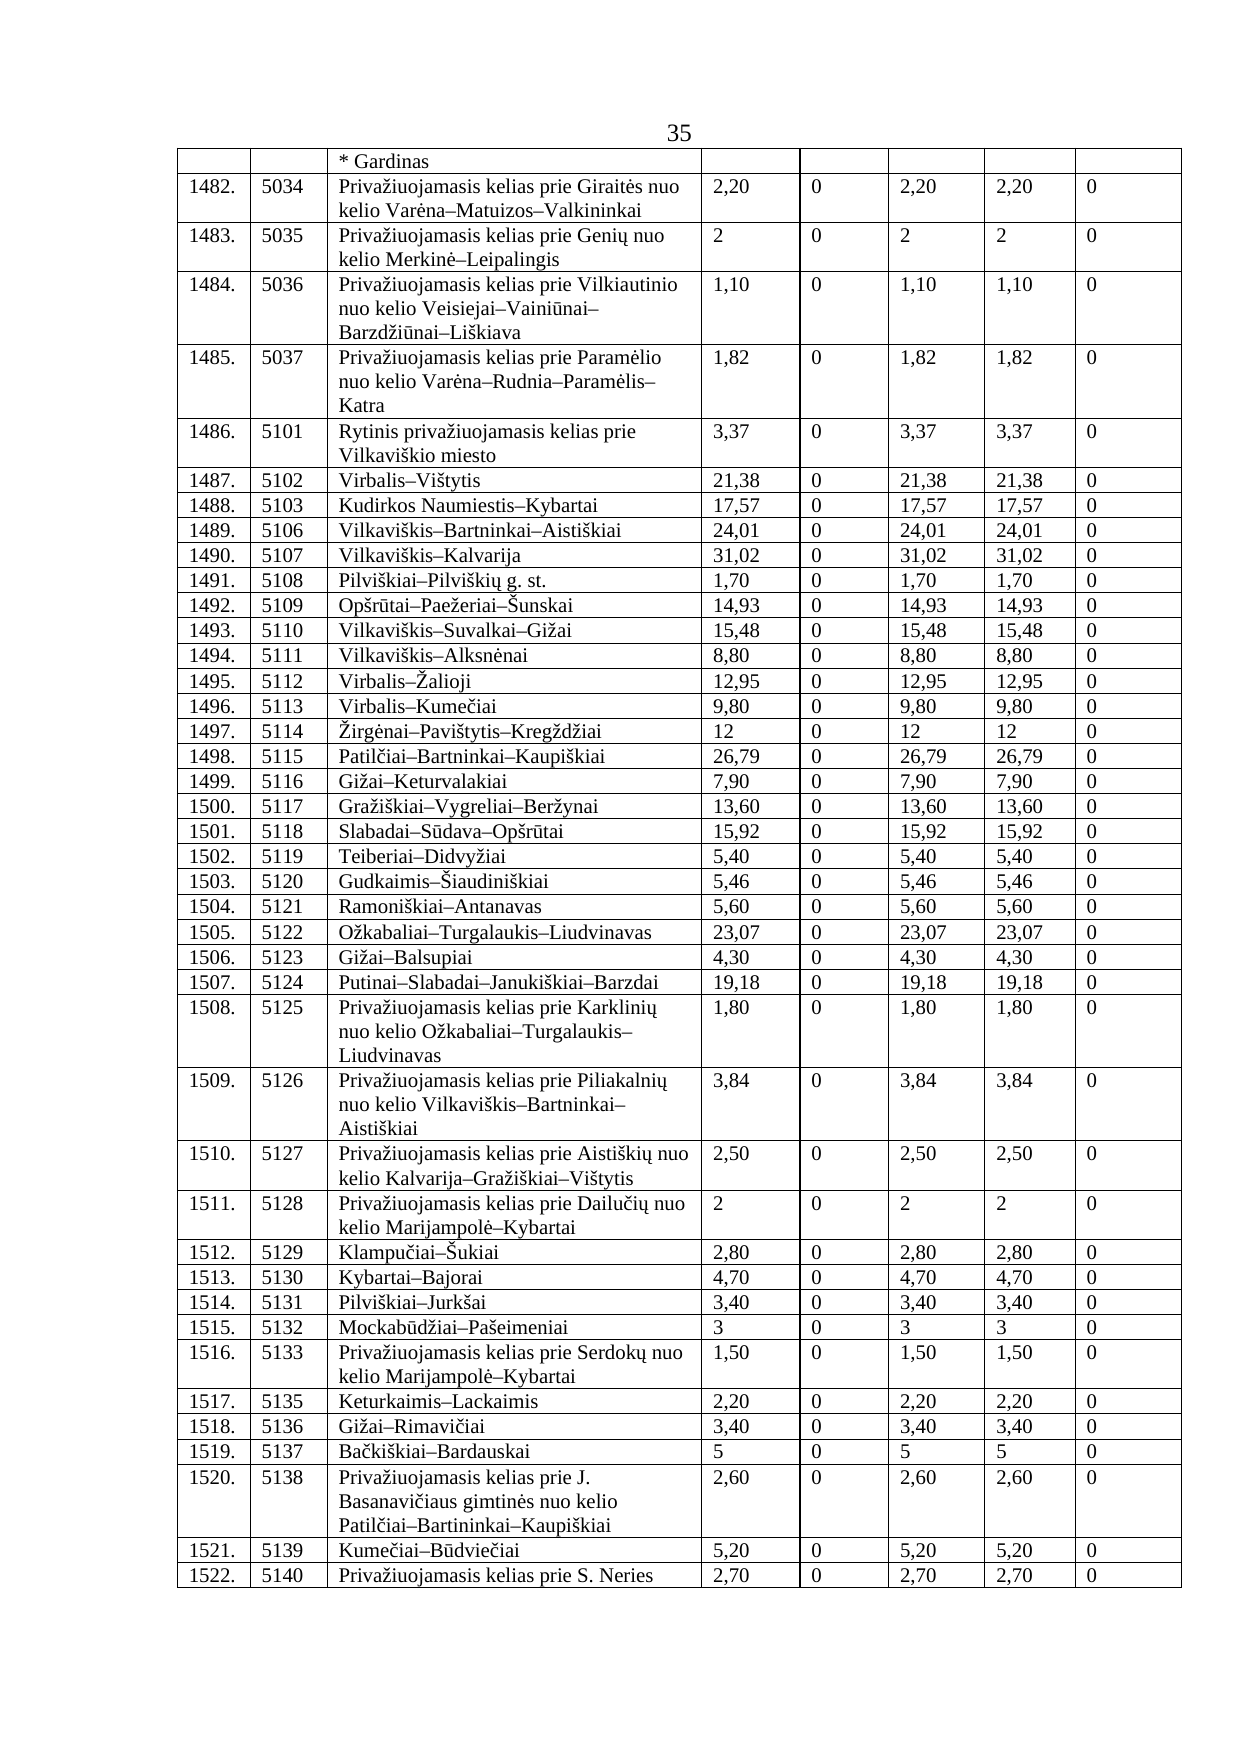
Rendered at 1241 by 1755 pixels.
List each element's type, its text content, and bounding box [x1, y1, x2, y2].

table_cell 2 [985, 1191, 1075, 1239]
table_cell 0 [1076, 543, 1181, 567]
table_cell Gudkaimis–Šiaudiniškiai [328, 869, 701, 893]
table_cell 0 [801, 1563, 888, 1587]
table_cell 2,70 [702, 1563, 799, 1587]
table_cell 0 [1076, 1191, 1181, 1239]
table_cell 0 [1076, 1068, 1181, 1140]
table_cell 0 [1076, 719, 1181, 743]
table_cell Vilkaviškis–Suvalkai–Gižai [328, 618, 701, 642]
table_cell Kybartai–Bajorai [328, 1265, 701, 1289]
table_cell Mockabūdžiai–Pašeimeniai [328, 1315, 701, 1339]
table_cell 5,40 [702, 844, 799, 868]
table_cell Gižai–Keturvalakiai [328, 769, 701, 793]
table_cell 7,90 [889, 769, 984, 793]
table_cell 0 [801, 644, 888, 667]
table_cell 0 [1076, 1563, 1181, 1587]
table_cell 1498. [178, 744, 250, 768]
table_cell 24,01 [985, 518, 1075, 542]
table_cell 0 [1076, 669, 1181, 693]
table_cell 0 [801, 223, 888, 271]
table_cell 0 [801, 543, 888, 567]
table_cell 1520. [178, 1465, 250, 1537]
table_cell 1487. [178, 468, 250, 492]
table_cell 0 [801, 794, 888, 818]
table_cell Pilviškiai–Pilviškių g. st. [328, 568, 701, 592]
table_cell 8,80 [702, 644, 799, 667]
table_cell 1512. [178, 1240, 250, 1264]
table_cell 5 [985, 1440, 1075, 1463]
table_cell 4,70 [702, 1265, 799, 1289]
table_cell 5138 [251, 1465, 327, 1537]
table_cell Rytinis privažiuojamasis kelias prie Vilkaviškio miesto [328, 419, 701, 467]
table_cell 12,95 [985, 669, 1075, 693]
table_cell Klampučiai–Šukiai [328, 1240, 701, 1264]
table_cell 0 [1076, 995, 1181, 1067]
table_cell 5113 [251, 694, 327, 718]
table_cell [251, 149, 327, 173]
table_cell 1515. [178, 1315, 250, 1339]
table_cell 1499. [178, 769, 250, 793]
table_cell 5035 [251, 223, 327, 271]
table_cell 2,20 [889, 174, 984, 222]
table_cell 2 [889, 1191, 984, 1239]
table_cell 0 [801, 618, 888, 642]
table_cell 15,92 [889, 819, 984, 843]
table_cell Gižai–Balsupiai [328, 945, 701, 969]
table_cell 0 [1076, 1440, 1181, 1463]
table_cell 1484. [178, 272, 250, 344]
table_cell 5111 [251, 644, 327, 667]
table_cell Bačkiškiai–Bardauskai [328, 1440, 701, 1463]
table_cell Pilviškiai–Jurkšai [328, 1290, 701, 1314]
table_cell 1,80 [889, 995, 984, 1067]
table_cell 3 [985, 1315, 1075, 1339]
table_cell 0 [1076, 1538, 1181, 1562]
table_cell 0 [801, 869, 888, 893]
table_cell 0 [801, 920, 888, 944]
table_cell 0 [801, 1315, 888, 1339]
table_cell 2,70 [985, 1563, 1075, 1587]
table_cell 7,90 [985, 769, 1075, 793]
table_cell 23,07 [702, 920, 799, 944]
table_cell 1489. [178, 518, 250, 542]
table_cell 21,38 [889, 468, 984, 492]
table_cell 0 [1076, 174, 1181, 222]
table_cell 5123 [251, 945, 327, 969]
table_cell 5102 [251, 468, 327, 492]
table_cell 9,80 [702, 694, 799, 718]
table_cell [178, 149, 250, 173]
table_cell Vilkaviškis–Bartninkai–Aistiškiai [328, 518, 701, 542]
table_cell 5103 [251, 493, 327, 517]
table_cell 0 [801, 174, 888, 222]
table_cell Privažiuojamasis kelias prie S. Neries [328, 1563, 701, 1587]
table_cell 0 [1076, 694, 1181, 718]
table_cell 2,20 [985, 174, 1075, 222]
table_cell 17,57 [889, 493, 984, 517]
table_cell 5126 [251, 1068, 327, 1140]
table_cell 0 [801, 468, 888, 492]
table_cell 0 [1076, 895, 1181, 918]
table_cell 5112 [251, 669, 327, 693]
table_cell 0 [801, 1414, 888, 1438]
table_cell 0 [801, 593, 888, 617]
table_cell 1,82 [985, 345, 1075, 417]
table_cell 0 [801, 744, 888, 768]
table_cell 5114 [251, 719, 327, 743]
table_cell 5137 [251, 1440, 327, 1463]
table_cell Žirgėnai–Pavištytis–Kregždžiai [328, 719, 701, 743]
table_cell 1,50 [702, 1340, 799, 1388]
table_cell 19,18 [889, 970, 984, 994]
table_cell Privažiuojamasis kelias prie Serdokų nuo kelio Marijampolė–Kybartai [328, 1340, 701, 1388]
table_cell 0 [1076, 1465, 1181, 1537]
table_cell 3,84 [702, 1068, 799, 1140]
table_cell 5,20 [702, 1538, 799, 1562]
table_cell 0 [801, 345, 888, 417]
table_cell Patilčiai–Bartninkai–Kaupiškiai [328, 744, 701, 768]
table_cell 3,37 [889, 419, 984, 467]
table_cell 2,50 [889, 1141, 984, 1189]
table_cell 5130 [251, 1265, 327, 1289]
table_cell 1508. [178, 995, 250, 1067]
table_cell Vilkaviškis–Alksnėnai [328, 644, 701, 667]
table_cell 2,50 [702, 1141, 799, 1189]
table_cell 1522. [178, 1563, 250, 1587]
table_cell Virbalis–Žalioji [328, 669, 701, 693]
table_cell 0 [1076, 223, 1181, 271]
table_cell Privažiuojamasis kelias prie J. Basanavičiaus gimtinės nuo kelio Patilčiai–Bartininkai–Kaupiškiai [328, 1465, 701, 1537]
table_cell 15,92 [985, 819, 1075, 843]
table_cell 5110 [251, 618, 327, 642]
table_cell 5101 [251, 419, 327, 467]
table_cell 3 [889, 1315, 984, 1339]
table_cell 0 [1076, 345, 1181, 417]
table_cell 12 [889, 719, 984, 743]
table_cell 2,60 [985, 1465, 1075, 1537]
table_cell 7,90 [702, 769, 799, 793]
table_cell 0 [801, 568, 888, 592]
table_cell 5037 [251, 345, 327, 417]
table_cell 5121 [251, 895, 327, 918]
table_cell [801, 149, 888, 173]
table_cell 4,70 [985, 1265, 1075, 1289]
table_cell 0 [801, 669, 888, 693]
table_cell Opšrūtai–Paežeriai–Šunskai [328, 593, 701, 617]
table_cell Virbalis–Kumečiai [328, 694, 701, 718]
table_cell 0 [1076, 468, 1181, 492]
table_cell Kudirkos Naumiestis–Kybartai [328, 493, 701, 517]
table_cell 31,02 [702, 543, 799, 567]
table_cell 2 [702, 223, 799, 271]
table_cell 1,50 [985, 1340, 1075, 1388]
table_cell 1502. [178, 844, 250, 868]
table_cell 1,82 [889, 345, 984, 417]
table_cell Ožkabaliai–Turgalaukis–Liudvinavas [328, 920, 701, 944]
table_cell Privažiuojamasis kelias prie Giraitės nuo kelio Varėna–Matuizos–Valkininkai [328, 174, 701, 222]
table_cell 0 [801, 1191, 888, 1239]
table_cell 1,10 [889, 272, 984, 344]
table_cell 1,82 [702, 345, 799, 417]
table_cell 21,38 [702, 468, 799, 492]
table_cell 9,80 [889, 694, 984, 718]
table_cell 23,07 [985, 920, 1075, 944]
table_cell 12 [702, 719, 799, 743]
table_cell 0 [1076, 844, 1181, 868]
table_cell 5,60 [889, 895, 984, 918]
table_cell 1511. [178, 1191, 250, 1239]
table_cell 1506. [178, 945, 250, 969]
table_cell 13,60 [985, 794, 1075, 818]
table_cell 3,40 [985, 1290, 1075, 1314]
table_cell 19,18 [985, 970, 1075, 994]
table_cell 1507. [178, 970, 250, 994]
table_cell 2,50 [985, 1141, 1075, 1189]
table_cell 5,60 [702, 895, 799, 918]
table_cell 5,20 [985, 1538, 1075, 1562]
table_cell 3,37 [985, 419, 1075, 467]
table_cell 21,38 [985, 468, 1075, 492]
table_cell 5119 [251, 844, 327, 868]
table_cell 5117 [251, 794, 327, 818]
table_cell Keturkaimis–Lackaimis [328, 1389, 701, 1413]
table_cell 5127 [251, 1141, 327, 1189]
table_cell 0 [801, 769, 888, 793]
table_cell 0 [801, 1440, 888, 1463]
table_cell Teiberiai–Didvyžiai [328, 844, 701, 868]
table_cell 14,93 [985, 593, 1075, 617]
table_cell 5132 [251, 1315, 327, 1339]
table_cell 1496. [178, 694, 250, 718]
table_cell Privažiuojamasis kelias prie Piliakalnių nuo kelio Vilkaviškis–Bartninkai–Aistiškiai [328, 1068, 701, 1140]
table_cell 19,18 [702, 970, 799, 994]
table_cell Ramoniškiai–Antanavas [328, 895, 701, 918]
table_cell 3,40 [889, 1414, 984, 1438]
table_cell 8,80 [985, 644, 1075, 667]
table_cell 0 [1076, 1315, 1181, 1339]
table_cell 1521. [178, 1538, 250, 1562]
table_cell 5122 [251, 920, 327, 944]
table_cell 0 [801, 945, 888, 969]
table_cell 0 [801, 1141, 888, 1189]
table_cell 0 [801, 1538, 888, 1562]
table_cell 0 [1076, 920, 1181, 944]
table_cell 0 [801, 419, 888, 467]
table_cell 5108 [251, 568, 327, 592]
table_cell 1497. [178, 719, 250, 743]
table_cell 5,40 [985, 844, 1075, 868]
table_cell 0 [1076, 568, 1181, 592]
table_cell Privažiuojamasis kelias prie Dailučių nuo kelio Marijampolė–Kybartai [328, 1191, 701, 1239]
table_cell 0 [1076, 769, 1181, 793]
table_cell Privažiuojamasis kelias prie Paramėlio nuo kelio Varėna–Rudnia–Paramėlis–Katra [328, 345, 701, 417]
table_cell Virbalis–Vištytis [328, 468, 701, 492]
table_cell 1501. [178, 819, 250, 843]
table_cell 1516. [178, 1340, 250, 1388]
table_cell 1,70 [702, 568, 799, 592]
table_cell [889, 149, 984, 173]
table_cell 0 [1076, 644, 1181, 667]
table_cell 2,20 [702, 174, 799, 222]
table_cell 5,46 [985, 869, 1075, 893]
table_cell 0 [1076, 1290, 1181, 1314]
table_cell 0 [801, 1240, 888, 1264]
table_cell 24,01 [702, 518, 799, 542]
table_cell 0 [1076, 1340, 1181, 1388]
table_cell 1495. [178, 669, 250, 693]
table_cell 0 [801, 970, 888, 994]
table_cell 5 [702, 1440, 799, 1463]
table_cell 26,79 [985, 744, 1075, 768]
table_cell 15,48 [889, 618, 984, 642]
table_cell 0 [1076, 819, 1181, 843]
table_cell 26,79 [702, 744, 799, 768]
table_cell 0 [801, 719, 888, 743]
table_cell 15,48 [702, 618, 799, 642]
table_cell 0 [1076, 1414, 1181, 1438]
table_cell 1500. [178, 794, 250, 818]
table_cell 0 [1076, 1141, 1181, 1189]
table_cell 23,07 [889, 920, 984, 944]
table_cell Vilkaviškis–Kalvarija [328, 543, 701, 567]
table_cell 0 [1076, 869, 1181, 893]
table_cell 0 [801, 1290, 888, 1314]
table_cell 2,60 [702, 1465, 799, 1537]
table_cell 1492. [178, 593, 250, 617]
table_cell 0 [1076, 1265, 1181, 1289]
table_cell 2,20 [889, 1389, 984, 1413]
table_cell 1505. [178, 920, 250, 944]
table_cell 5140 [251, 1563, 327, 1587]
table_cell 0 [801, 819, 888, 843]
table_cell 5118 [251, 819, 327, 843]
table_cell 1494. [178, 644, 250, 667]
table_cell 2 [985, 223, 1075, 271]
table_cell 1490. [178, 543, 250, 567]
table_cell 1,80 [702, 995, 799, 1067]
table_cell 0 [1076, 945, 1181, 969]
table_cell 5106 [251, 518, 327, 542]
table_cell 15,92 [702, 819, 799, 843]
table_cell 1517. [178, 1389, 250, 1413]
table_cell 5135 [251, 1389, 327, 1413]
table_cell [1076, 149, 1181, 173]
table_cell 0 [801, 518, 888, 542]
table_cell [985, 149, 1075, 173]
table_cell 0 [1076, 744, 1181, 768]
table_cell 24,01 [889, 518, 984, 542]
table_cell 0 [1076, 1389, 1181, 1413]
table_cell 5036 [251, 272, 327, 344]
table_cell 0 [1076, 419, 1181, 467]
table_cell Privažiuojamasis kelias prie Vilkiautinio nuo kelio Veisiejai–Vainiūnai–Barzdžiūnai–Liškiava [328, 272, 701, 344]
table_cell 5139 [251, 1538, 327, 1562]
table_cell 0 [801, 844, 888, 868]
table_cell 5 [889, 1440, 984, 1463]
table_cell 5,60 [985, 895, 1075, 918]
table_cell * Gardinas [328, 149, 701, 173]
table_cell 1483. [178, 223, 250, 271]
table_cell 1503. [178, 869, 250, 893]
table_cell 5107 [251, 543, 327, 567]
table_cell 4,30 [702, 945, 799, 969]
table_cell 5133 [251, 1340, 327, 1388]
table_cell 0 [1076, 272, 1181, 344]
table_cell 5124 [251, 970, 327, 994]
table_cell 13,60 [702, 794, 799, 818]
table_cell 0 [801, 493, 888, 517]
table_cell 26,79 [889, 744, 984, 768]
table_cell 5109 [251, 593, 327, 617]
table_cell 2,20 [985, 1389, 1075, 1413]
table_cell 1,70 [985, 568, 1075, 592]
table_cell 0 [1076, 1240, 1181, 1264]
table_cell 12 [985, 719, 1075, 743]
table_cell 1510. [178, 1141, 250, 1189]
table_cell 5120 [251, 869, 327, 893]
table_cell Privažiuojamasis kelias prie Aistiškių nuo kelio Kalvarija–Gražiškiai–Vištytis [328, 1141, 701, 1189]
table_cell 2,80 [889, 1240, 984, 1264]
table_cell 2 [702, 1191, 799, 1239]
table_cell 5116 [251, 769, 327, 793]
table_cell 2,70 [889, 1563, 984, 1587]
table_cell 12,95 [889, 669, 984, 693]
table_cell 2,20 [702, 1389, 799, 1413]
table_cell 5,46 [702, 869, 799, 893]
table_cell Gražiškiai–Vygreliai–Beržynai [328, 794, 701, 818]
table_cell 3,84 [889, 1068, 984, 1140]
table_cell 1486. [178, 419, 250, 467]
table_cell 4,30 [985, 945, 1075, 969]
table_cell 0 [801, 694, 888, 718]
table_cell 0 [1076, 518, 1181, 542]
table_cell Slabadai–Sūdava–Opšrūtai [328, 819, 701, 843]
table_cell [702, 149, 799, 173]
table_cell 1,70 [889, 568, 984, 592]
table_cell 15,48 [985, 618, 1075, 642]
table_cell 31,02 [889, 543, 984, 567]
table_cell 3,40 [702, 1290, 799, 1314]
table_cell 3,40 [985, 1414, 1075, 1438]
table_cell 1482. [178, 174, 250, 222]
table_cell 5,20 [889, 1538, 984, 1562]
table_cell 2,80 [702, 1240, 799, 1264]
table_cell 2,60 [889, 1465, 984, 1537]
table_cell 3,40 [702, 1414, 799, 1438]
table_cell 0 [801, 272, 888, 344]
table_cell 17,57 [985, 493, 1075, 517]
table_cell 5115 [251, 744, 327, 768]
table_cell 13,60 [889, 794, 984, 818]
table_cell 1491. [178, 568, 250, 592]
table_cell 3 [702, 1315, 799, 1339]
table_cell 0 [801, 1389, 888, 1413]
table_cell 5,40 [889, 844, 984, 868]
table_cell 1518. [178, 1414, 250, 1438]
table_cell 0 [801, 995, 888, 1067]
table_cell 3,37 [702, 419, 799, 467]
table_cell 17,57 [702, 493, 799, 517]
table_cell 4,30 [889, 945, 984, 969]
table_cell 2 [889, 223, 984, 271]
table_cell 4,70 [889, 1265, 984, 1289]
table_cell 0 [1076, 794, 1181, 818]
table_cell 0 [801, 1465, 888, 1537]
table_cell 0 [1076, 493, 1181, 517]
table_cell Gižai–Rimavičiai [328, 1414, 701, 1438]
table_cell 5,46 [889, 869, 984, 893]
table_cell 8,80 [889, 644, 984, 667]
table_cell 1513. [178, 1265, 250, 1289]
table_cell 5136 [251, 1414, 327, 1438]
table_cell Putinai–Slabadai–Janukiškiai–Barzdai [328, 970, 701, 994]
table_cell 2,80 [985, 1240, 1075, 1264]
table_cell 0 [1076, 593, 1181, 617]
table_cell 1,50 [889, 1340, 984, 1388]
table_cell 0 [801, 895, 888, 918]
table_cell 5131 [251, 1290, 327, 1314]
table_cell 14,93 [889, 593, 984, 617]
table_cell Privažiuojamasis kelias prie Genių nuo kelio Merkinė–Leipalingis [328, 223, 701, 271]
table_cell Privažiuojamasis kelias prie Karklinių nuo kelio Ožkabaliai–Turgalaukis–Liudvinavas [328, 995, 701, 1067]
table_cell 0 [1076, 970, 1181, 994]
table_cell 14,93 [702, 593, 799, 617]
table_cell 3,40 [889, 1290, 984, 1314]
table_cell 3,84 [985, 1068, 1075, 1140]
table_cell 1,10 [702, 272, 799, 344]
table_cell 1,80 [985, 995, 1075, 1067]
table_cell 5034 [251, 174, 327, 222]
table_cell 0 [801, 1265, 888, 1289]
table_cell 0 [1076, 618, 1181, 642]
table_cell 0 [801, 1340, 888, 1388]
table_cell Kumečiai–Būdviečiai [328, 1538, 701, 1562]
table_cell 5125 [251, 995, 327, 1067]
table_cell 1,10 [985, 272, 1075, 344]
table_cell 5128 [251, 1191, 327, 1239]
table_cell 1488. [178, 493, 250, 517]
table_cell 5129 [251, 1240, 327, 1264]
table_cell 1519. [178, 1440, 250, 1463]
table_cell 0 [801, 1068, 888, 1140]
table_cell 1509. [178, 1068, 250, 1140]
table_cell 1485. [178, 345, 250, 417]
table_cell 1514. [178, 1290, 250, 1314]
table_cell 31,02 [985, 543, 1075, 567]
table_cell 12,95 [702, 669, 799, 693]
table_cell 1504. [178, 895, 250, 918]
table_cell 1493. [178, 618, 250, 642]
table_cell 9,80 [985, 694, 1075, 718]
